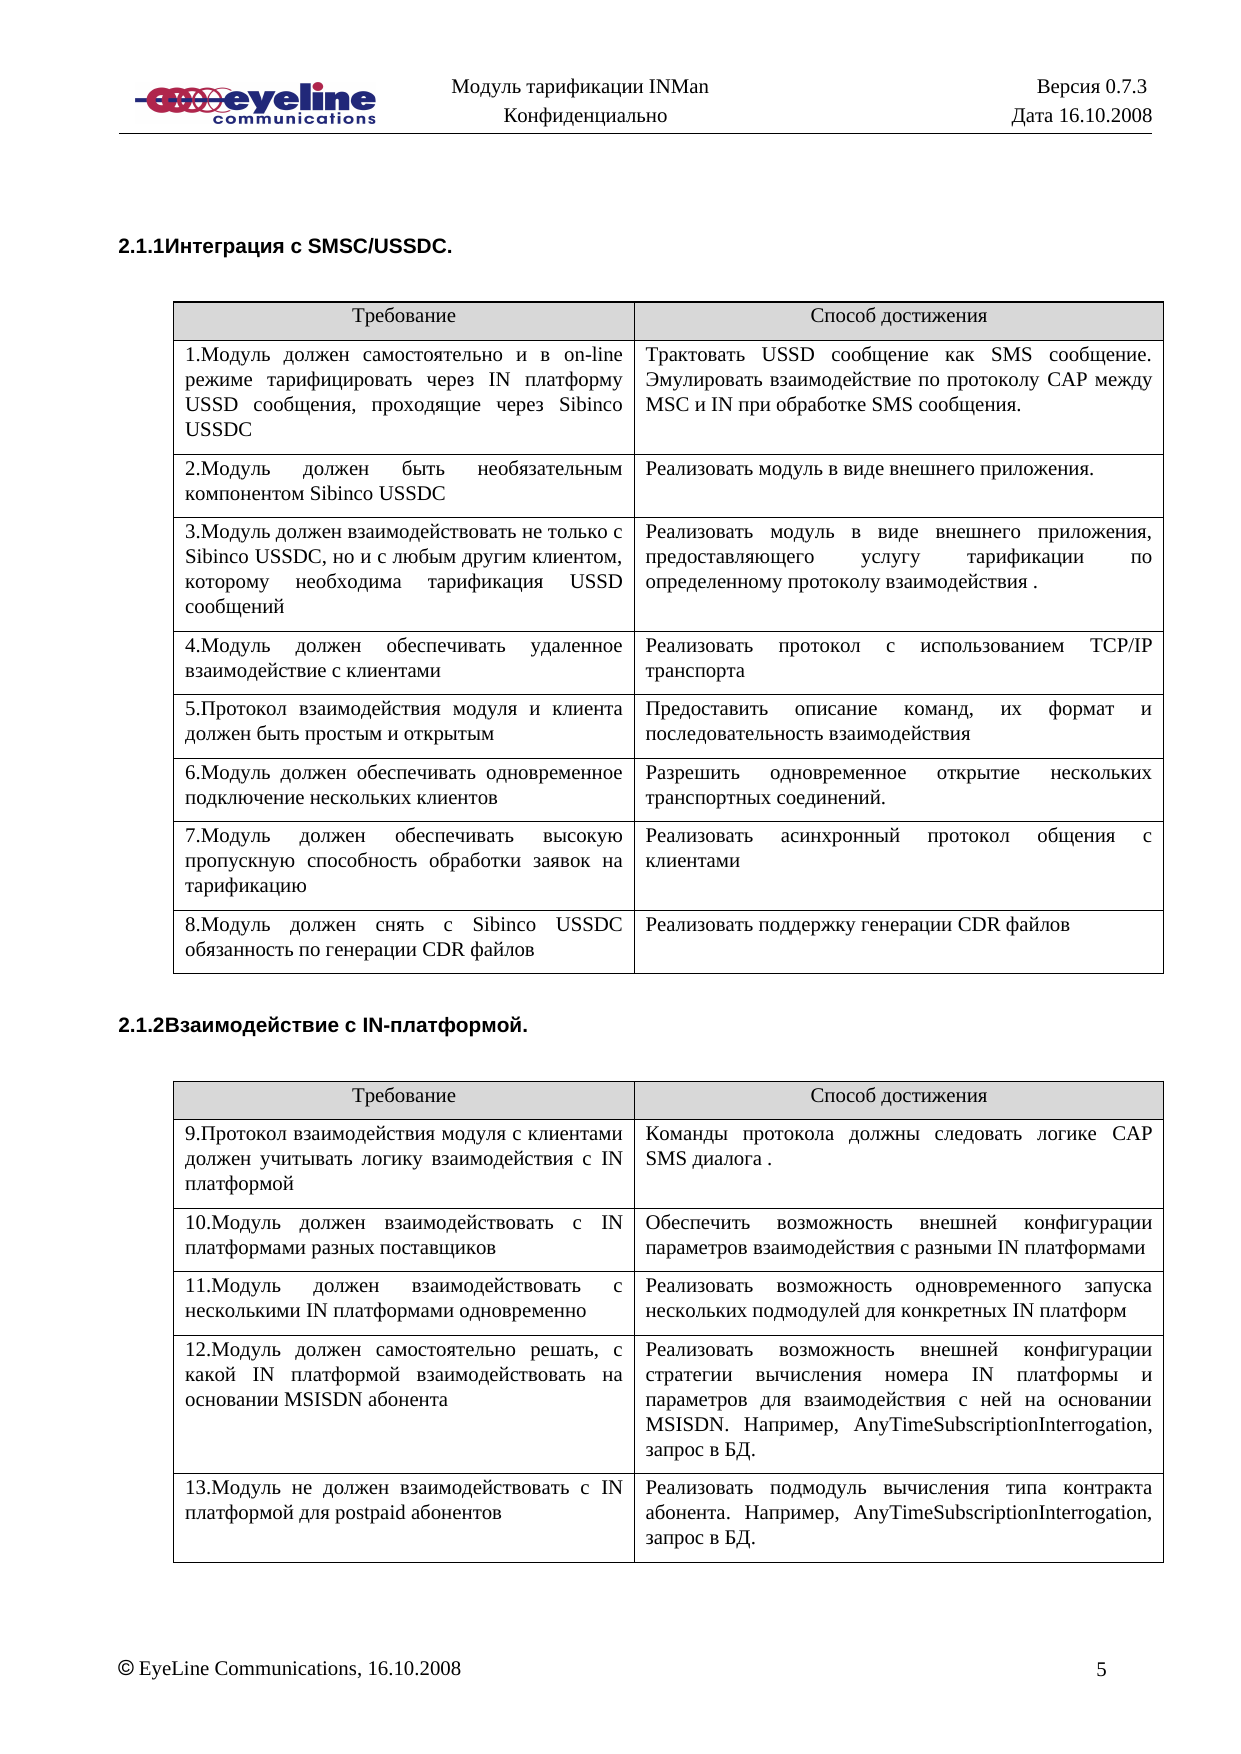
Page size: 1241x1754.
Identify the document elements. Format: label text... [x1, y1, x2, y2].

table_header Способ достижения [635, 303, 1163, 340]
table_cell Трактовать USSD сообщение как SMS сообщение. Эмулировать взаимодействие по протоколу CAP между MSC и IN при обработке SMS сообщения. [635, 341, 1163, 453]
table_cell Модуль должен обеспечивать удаленное взаимодействие с клиентами [174, 632, 634, 694]
table_cell Протокол взаимодействия модуля с клиентами должен учитывать логику взаимодействия с IN платформой [174, 1120, 634, 1208]
table_cell Модуль не должен взаимодействовать с IN платформой для postpaid абонентов [174, 1474, 634, 1562]
table_cell Реализовать подмодуль вычисления типа контракта абонента. Например, AnyTimeSubscriptionInterrogation, запрос в БД. [635, 1474, 1163, 1562]
table_cell Реализовать модуль в виде внешнего приложения. [635, 455, 1163, 517]
table_cell Протокол взаимодействия модуля и клиента должен быть простым и открытым [174, 695, 634, 758]
table_cell Реализовать поддержку генерации CDR файлов [635, 911, 1163, 973]
table_cell Модуль должен быть необязательным компонентом Sibinco USSDC [174, 455, 634, 517]
table_header Требование [174, 303, 634, 340]
table_header Требование [174, 1082, 634, 1119]
table_cell Предоставить описание команд, их формат и последовательность взаимодействия [635, 695, 1163, 758]
table_cell Модуль должен самостоятельно решать, с какой IN платформой взаимодействовать на основании MSISDN абонента [174, 1336, 634, 1473]
table_cell Модуль должен обеспечивать одновременное подключение нескольких клиентов [174, 759, 634, 821]
table_cell Реализовать возможность одновременного запуска нескольких подмодулей для конкретных IN платформ [635, 1272, 1163, 1335]
table_cell Реализовать протокол с использованием TCP/IP транспорта [635, 632, 1163, 694]
picture [135, 82, 376, 124]
table_cell Модуль должен взаимодействовать не только с Sibinco USSDC, но и с любым другим клиентом, которому необходима тарификация USSD сообщений [174, 518, 634, 631]
subtitle Интеграция с SMSC/USSDC. [118, 233, 1151, 258]
table_cell Модуль должен обеспечивать высокую пропускную способность обработки заявок на тарификацию [174, 822, 634, 910]
table_cell Реализовать асинхронный протокол общения с клиентами [635, 822, 1163, 910]
table_cell Модуль должен взаимодействовать с несколькими IN платформами одновременно [174, 1272, 634, 1335]
table_cell Реализовать возможность внешней конфигурации стратегии вычисления номера IN платформы и параметров для взаимодействия с ней на основании MSISDN. Например, AnyTimeSubscriptionInterrogation, запрос в БД. [635, 1336, 1163, 1473]
table_cell Обеспечить возможность внешней конфигурации параметров взаимодействия с разными IN платформами [635, 1209, 1163, 1271]
table_cell Реализовать модуль в виде внешнего приложения, предоставляющего услугу тарификации по определенному протоколу взаимодействия . [635, 518, 1163, 631]
table_cell Команды протокола должны следовать логике CAP SMS диалога . [635, 1120, 1163, 1208]
table_header Способ достижения [635, 1082, 1163, 1119]
table_cell Модуль должен самостоятельно и в on-line режиме тарифицировать через IN платформу USSD сообщения, проходящие через Sibinco USSDC [174, 341, 634, 453]
table_cell Модуль должен взаимодействовать с IN платформами разных поставщиков [174, 1209, 634, 1271]
table_cell Модуль должен снять с Sibinco USSDC обязанность по генерации CDR файлов [174, 911, 634, 973]
table_cell Разрешить одновременное открытие нескольких транспортных соединений. [635, 759, 1163, 821]
subtitle Взаимодействие с IN-платформой. [118, 1012, 1151, 1037]
